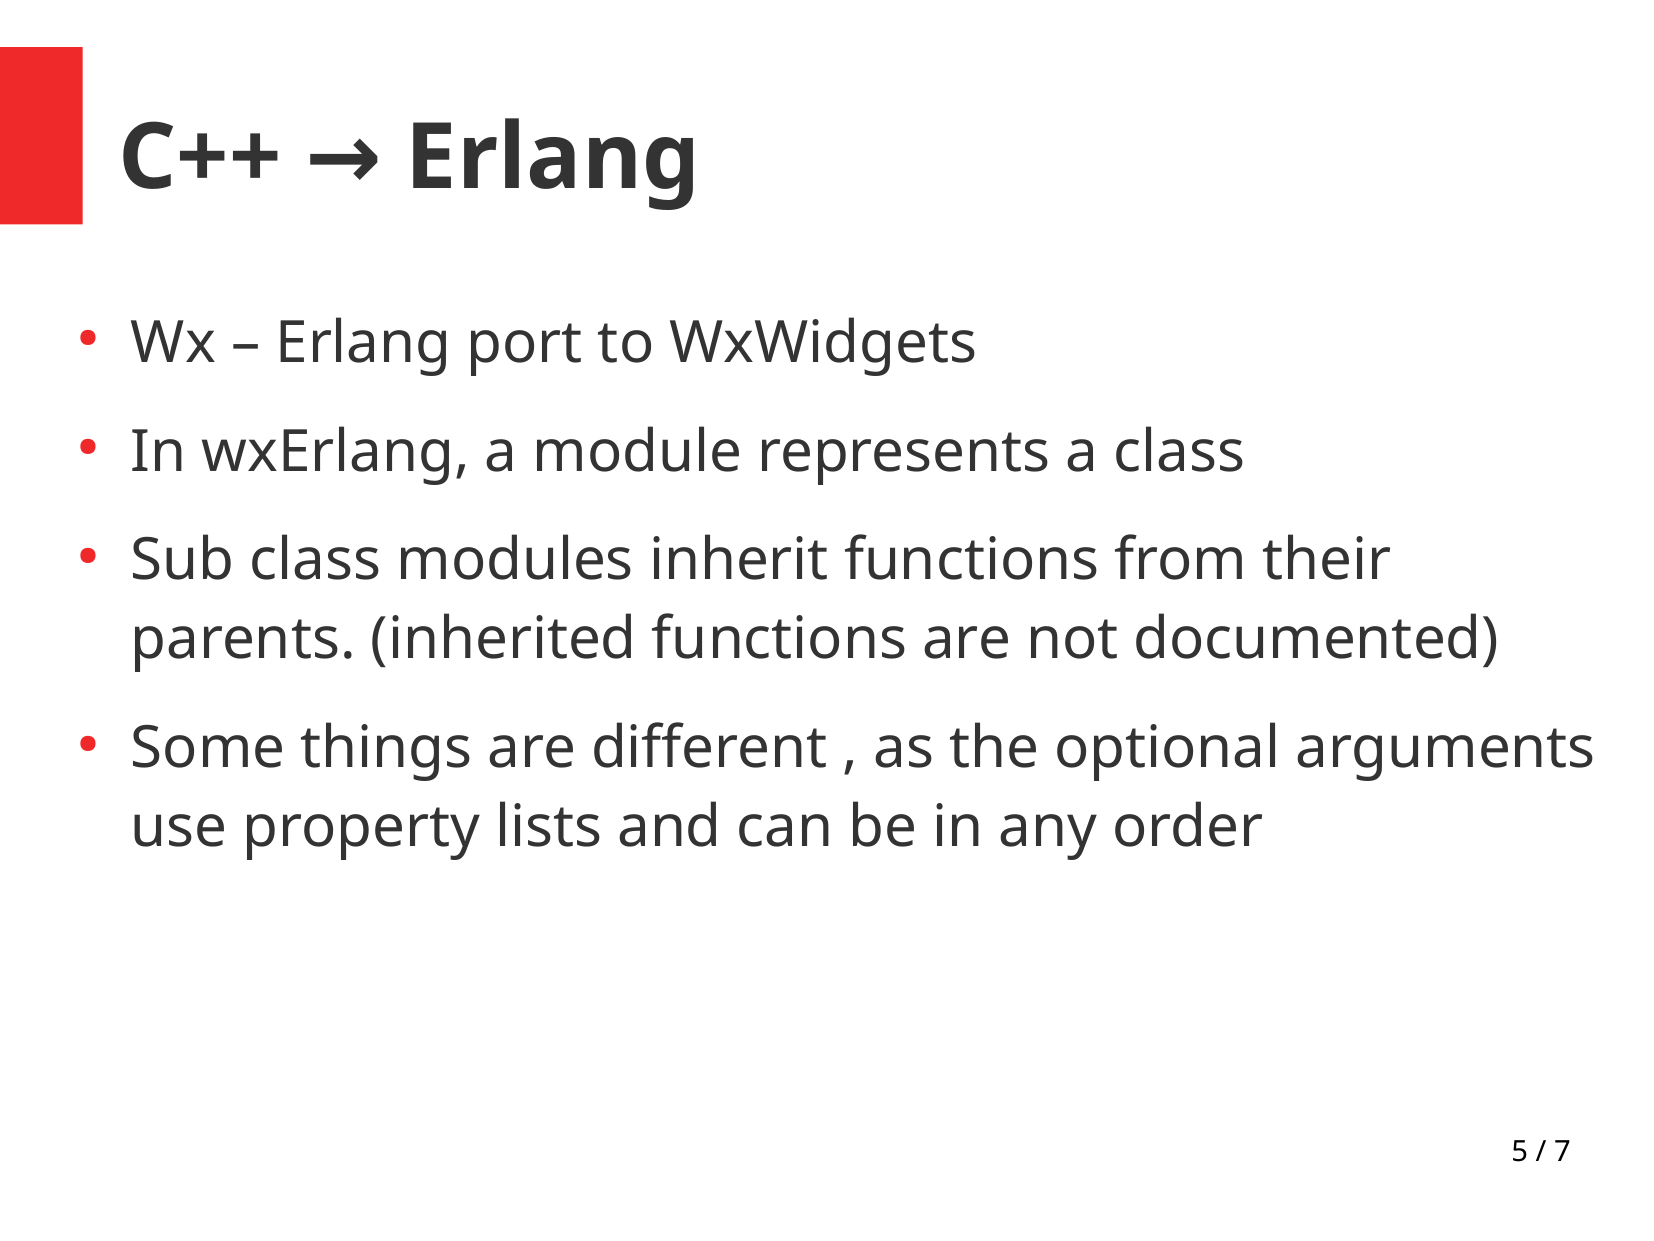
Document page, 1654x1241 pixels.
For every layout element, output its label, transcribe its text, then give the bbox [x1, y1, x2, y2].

title C++ → Erlang [118, 49, 1571, 257]
list Wx – Erlang port to WxWidgets In wxErlang, a module represents a class Sub class modules inherit functions from their parents. (inherited functions are not documented) Some things are different , as the optional arguments use property lists and can be in any order [60, 300, 1621, 1074]
